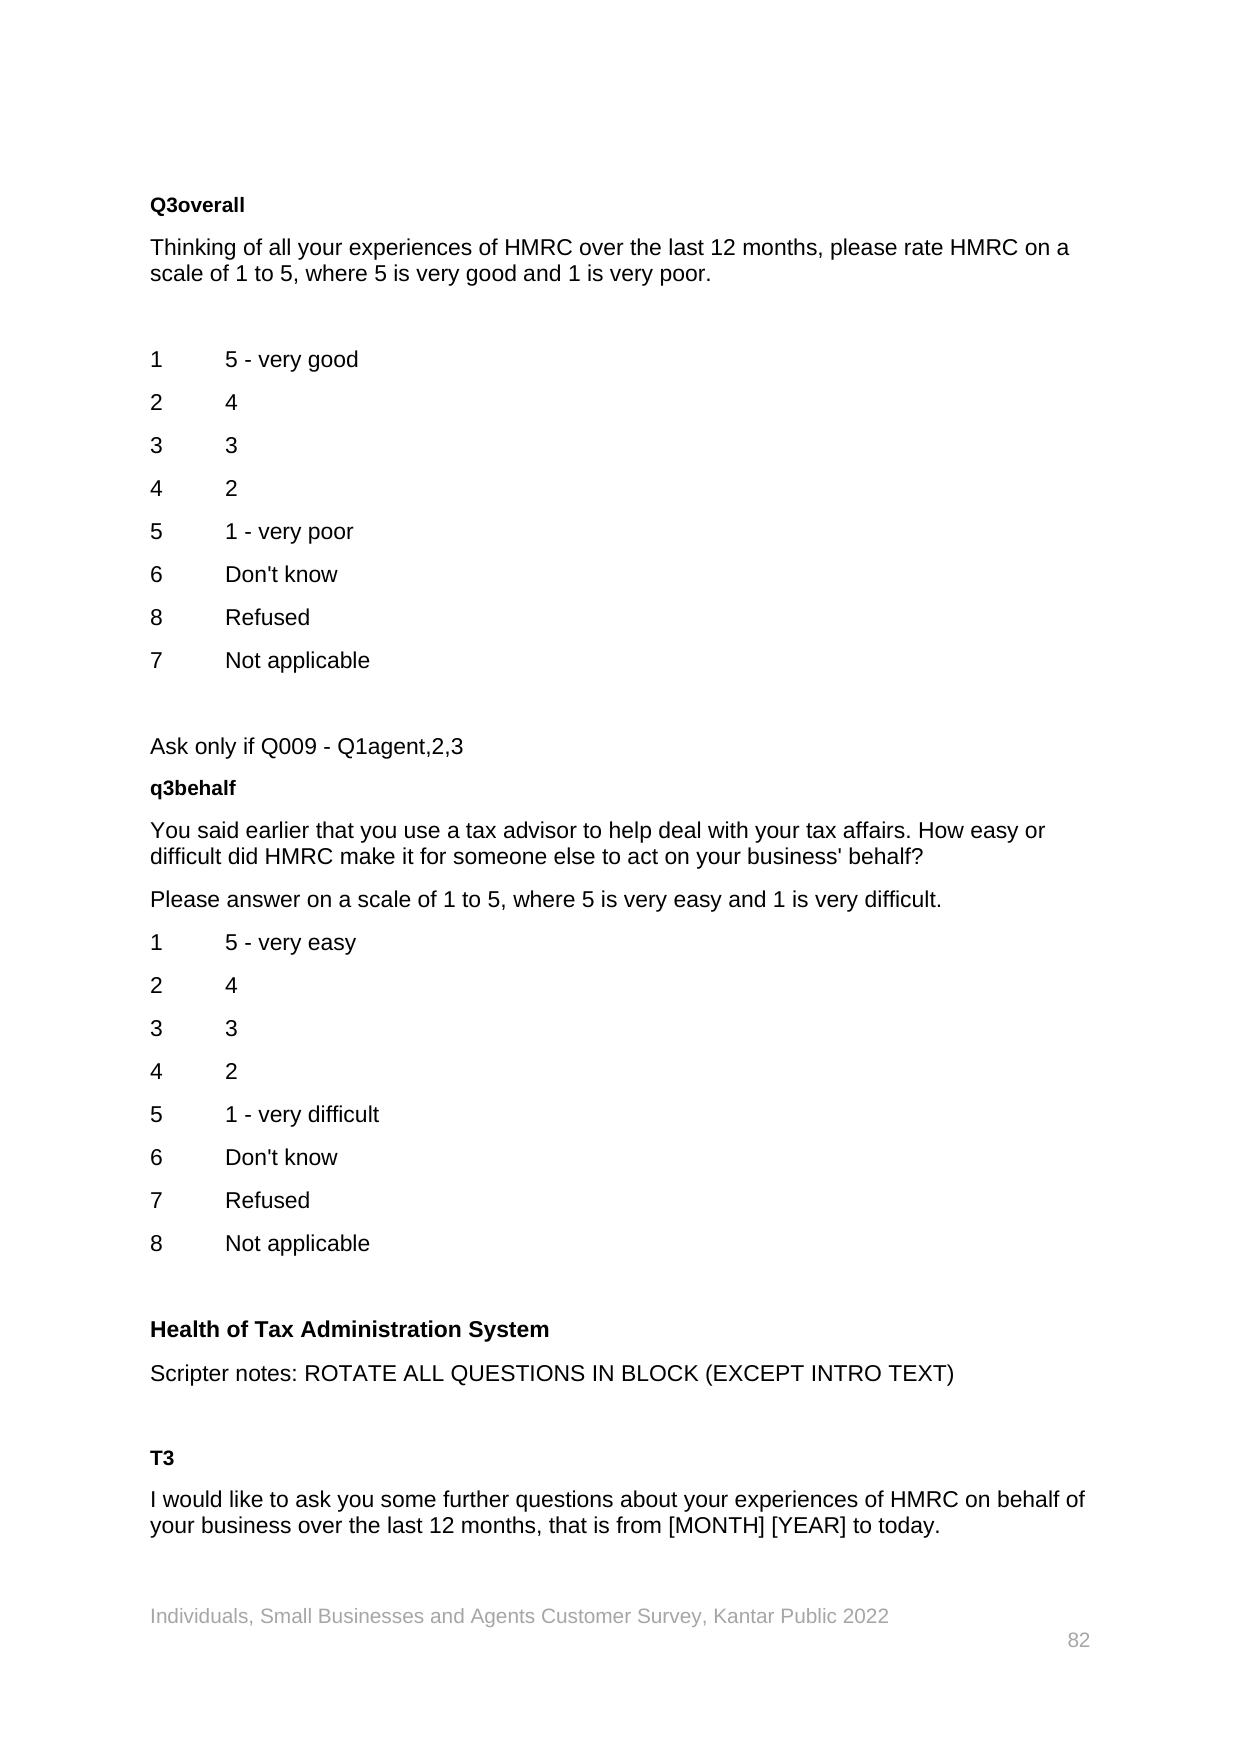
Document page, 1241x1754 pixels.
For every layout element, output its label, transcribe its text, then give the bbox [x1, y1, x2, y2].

text 3 3 [150, 432, 1090, 458]
text 6 Don't know [150, 1144, 1090, 1171]
text You said earlier that you use a tax advisor to help deal with your tax affairs. How easy or difficult did HMRC make it for someone else to act on your business' behalf? [150, 817, 1090, 869]
text 3 3 [150, 1015, 1090, 1042]
text 7 Refused [150, 1187, 1090, 1214]
text 2 4 [150, 389, 1090, 415]
text q3behalf [150, 776, 1090, 800]
text Please answer on a scale of 1 to 5, where 5 is very easy and 1 is very difficult. [150, 886, 1090, 913]
text 5 1 - very poor [150, 518, 1090, 544]
text T3 [150, 1446, 1090, 1469]
text Health of Tax Administration System [150, 1316, 1090, 1343]
text 7 Not applicable [150, 647, 1090, 673]
text Ask only if Q009 - Q1agent,2,3 [150, 733, 1090, 759]
text 2 4 [150, 972, 1090, 999]
text 5 1 - very difficult [150, 1101, 1090, 1128]
text Scripter notes: ROTATE ALL QUESTIONS IN BLOCK (EXCEPT INTRO TEXT) [150, 1359, 1090, 1386]
text Thinking of all your experiences of HMRC over the last 12 months, please rate HMRC on a scale of 1 to 5, where 5 is very good and 1 is very poor. [150, 234, 1090, 286]
text I would like to ask you some further questions about your experiences of HMRC on behalf of your business over the last 12 months, that is from [MONTH] [YEAR] to today. [150, 1486, 1090, 1539]
text 1 5 - very good [150, 346, 1090, 372]
text 8 Refused [150, 604, 1090, 631]
text 4 2 [150, 475, 1090, 501]
text 8 Not applicable [150, 1230, 1090, 1257]
text Q3overall [150, 193, 1090, 217]
text 6 Don't know [150, 561, 1090, 587]
text 1 5 - very easy [150, 929, 1090, 956]
text 4 2 [150, 1058, 1090, 1085]
